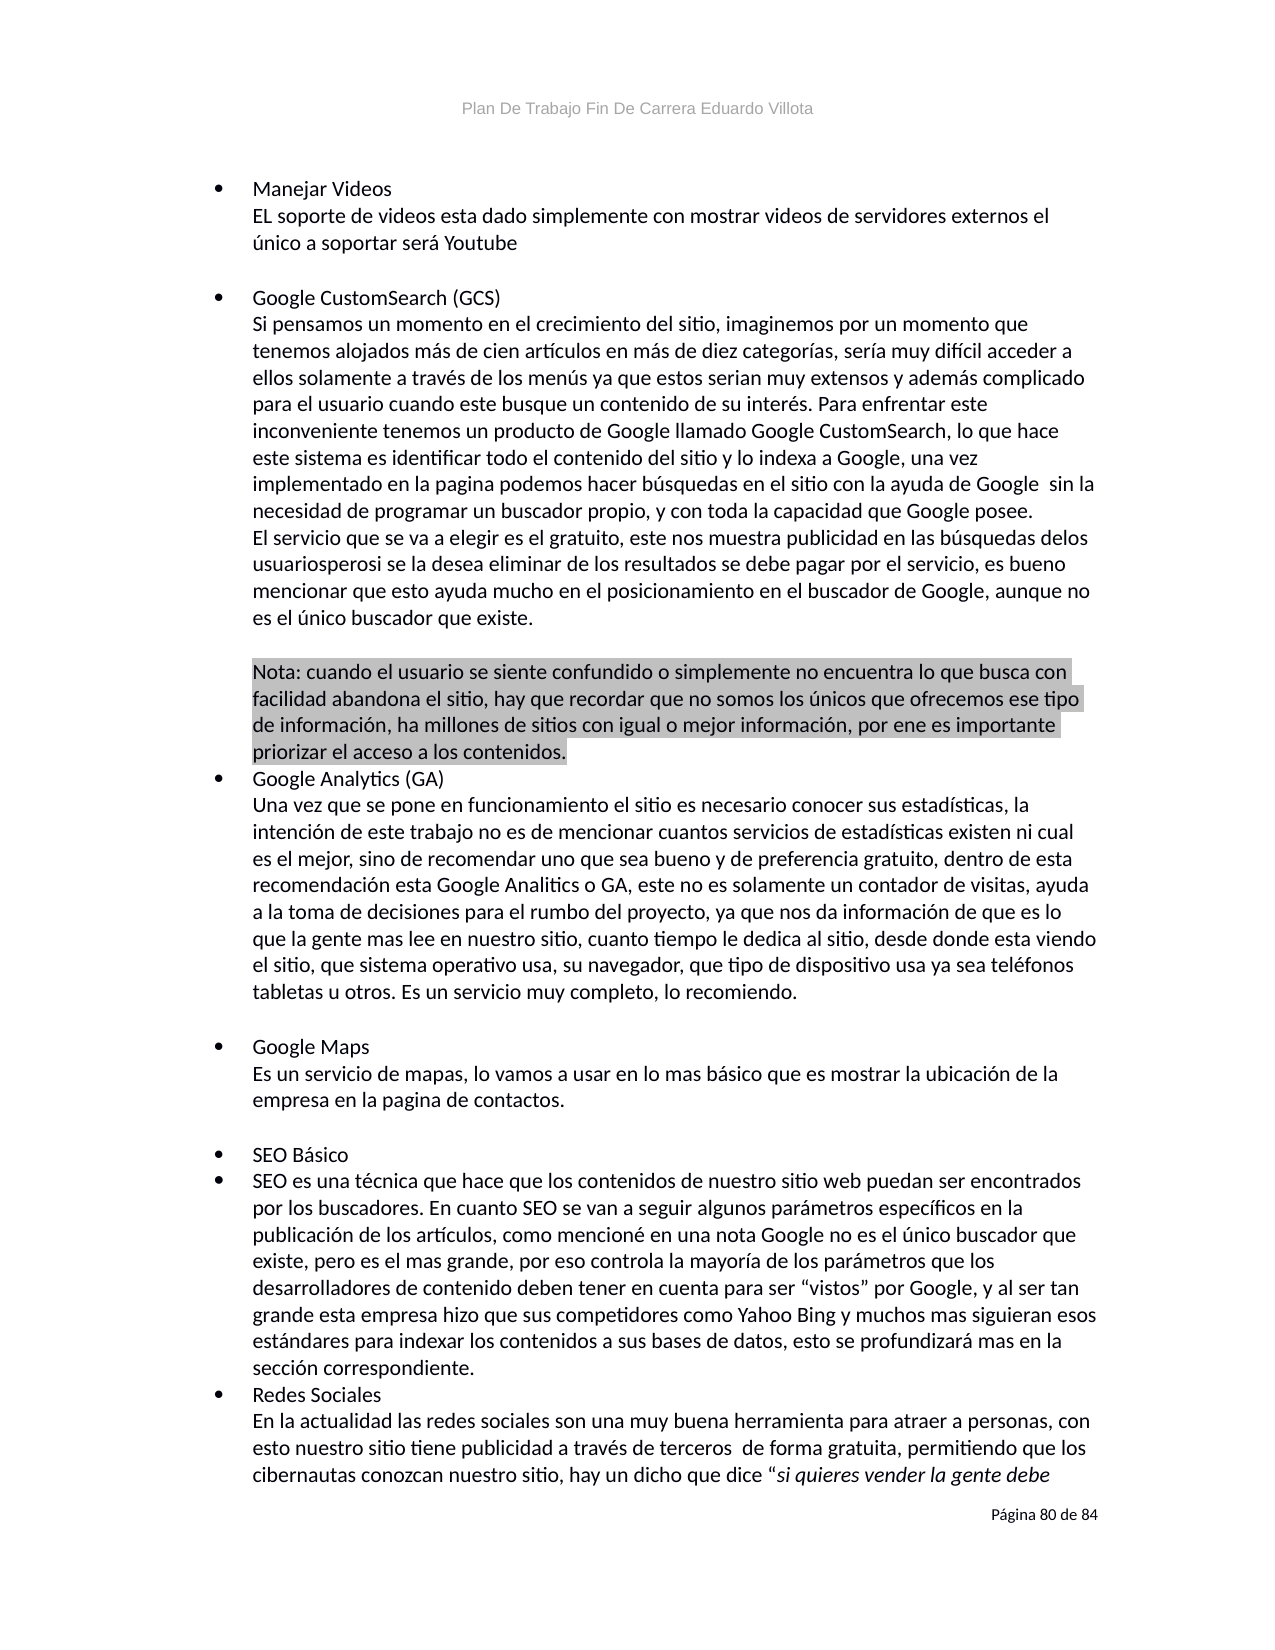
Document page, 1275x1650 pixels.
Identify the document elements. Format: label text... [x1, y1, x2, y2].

list EL soporte de videos esta dado simplemente con mostrar videos de servidores externos el único a soportar será Youtube [252, 202, 1098, 256]
list Google Analytics (GA) [215, 765, 1098, 792]
list Google Maps [215, 1033, 1098, 1060]
list SEO es una técnica que hace que los contenidos de nuestro sitio web puedan ser encontrados por los buscadores. En cuanto SEO se van a seguir algunos parámetros específicos en la publicación de los artículos, como mencioné en una nota Google no es el único buscador que existe, pero es el mas grande, por eso controla la mayoría de los parámetros que los desarrolladores de contenido deben tener en cuenta para ser “vistos” por Google, y al ser tan grande esta empresa hizo que sus competidores como Yahoo Bing y muchos mas siguieran esos estándares para indexar los contenidos a sus bases de datos, esto se profundizará mas en la sección correspondiente. [215, 1168, 1098, 1381]
list En la actualidad las redes sociales son una muy buena herramienta para atraer a personas, con esto nuestro sitio tiene publicidad a través de terceros de forma gratuita, permitiendo que los cibernautas conozcan nuestro sitio, hay un dicho que dice “si quieres vender la gente debe [252, 1408, 1098, 1488]
list Redes Sociales [215, 1381, 1098, 1408]
list Google CustomSearch (GCS) [215, 284, 1098, 310]
list Manejar Videos [215, 176, 1098, 202]
list Es un servicio de mapas, lo vamos a usar en lo mas básico que es mostrar la ubicación de la empresa en la pagina de contactos. [252, 1060, 1098, 1113]
list SEO Básico [215, 1141, 1098, 1168]
list El servicio que se va a elegir es el gratuito, este nos muestra publicidad en las búsquedas delos usuariosperosi se la desea eliminar de los resultados se debe pagar por el servicio, es bueno mencionar que esto ayuda mucho en el posicionamiento en el buscador de Google, aunque no es el único buscador que existe. [252, 524, 1098, 630]
list Si pensamos un momento en el crecimiento del sitio, imaginemos por un momento que tenemos alojados más de cien artículos en más de diez categorías, sería muy difícil acceder a ellos solamente a través de los menús ya que estos serian muy extensos y además complicado para el usuario cuando este busque un contenido de su interés. Para enfrentar este inconveniente tenemos un producto de Google llamado Google CustomSearch, lo que hace este sistema es identificar todo el contenido del sitio y lo indexa a Google, una vez implementado en la pagina podemos hacer búsquedas en el sitio con la ayuda de Google sin la necesidad de programar un buscador propio, y con toda la capacidad que Google posee. [252, 310, 1098, 524]
list Nota: cuando el usuario se siente confundido o simplemente no encuentra lo que busca con facilidad abandona el sitio, hay que recordar que no somos los únicos que ofrecemos ese tipo de información, ha millones de sitios con igual o mejor información, por ene es importante priorizar el acceso a los contenidos. [252, 658, 1098, 765]
list Una vez que se pone en funcionamiento el sitio es necesario conocer sus estadísticas, la intención de este trabajo no es de mencionar cuantos servicios de estadísticas existen ni cual es el mejor, sino de recomendar uno que sea bueno y de preferencia gratuito, dentro de esta recomendación esta Google Analitics o GA, este no es solamente un contador de visitas, ayuda a la toma de decisiones para el rumbo del proyecto, ya que nos da información de que es lo que la gente mas lee en nuestro sitio, cuanto tiempo le dedica al sitio, desde donde esta viendo el sitio, que sistema operativo usa, su navegador, que tipo de dispositivo usa ya sea teléfonos tabletas u otros. Es un servicio muy completo, lo recomiendo. [252, 792, 1098, 1005]
